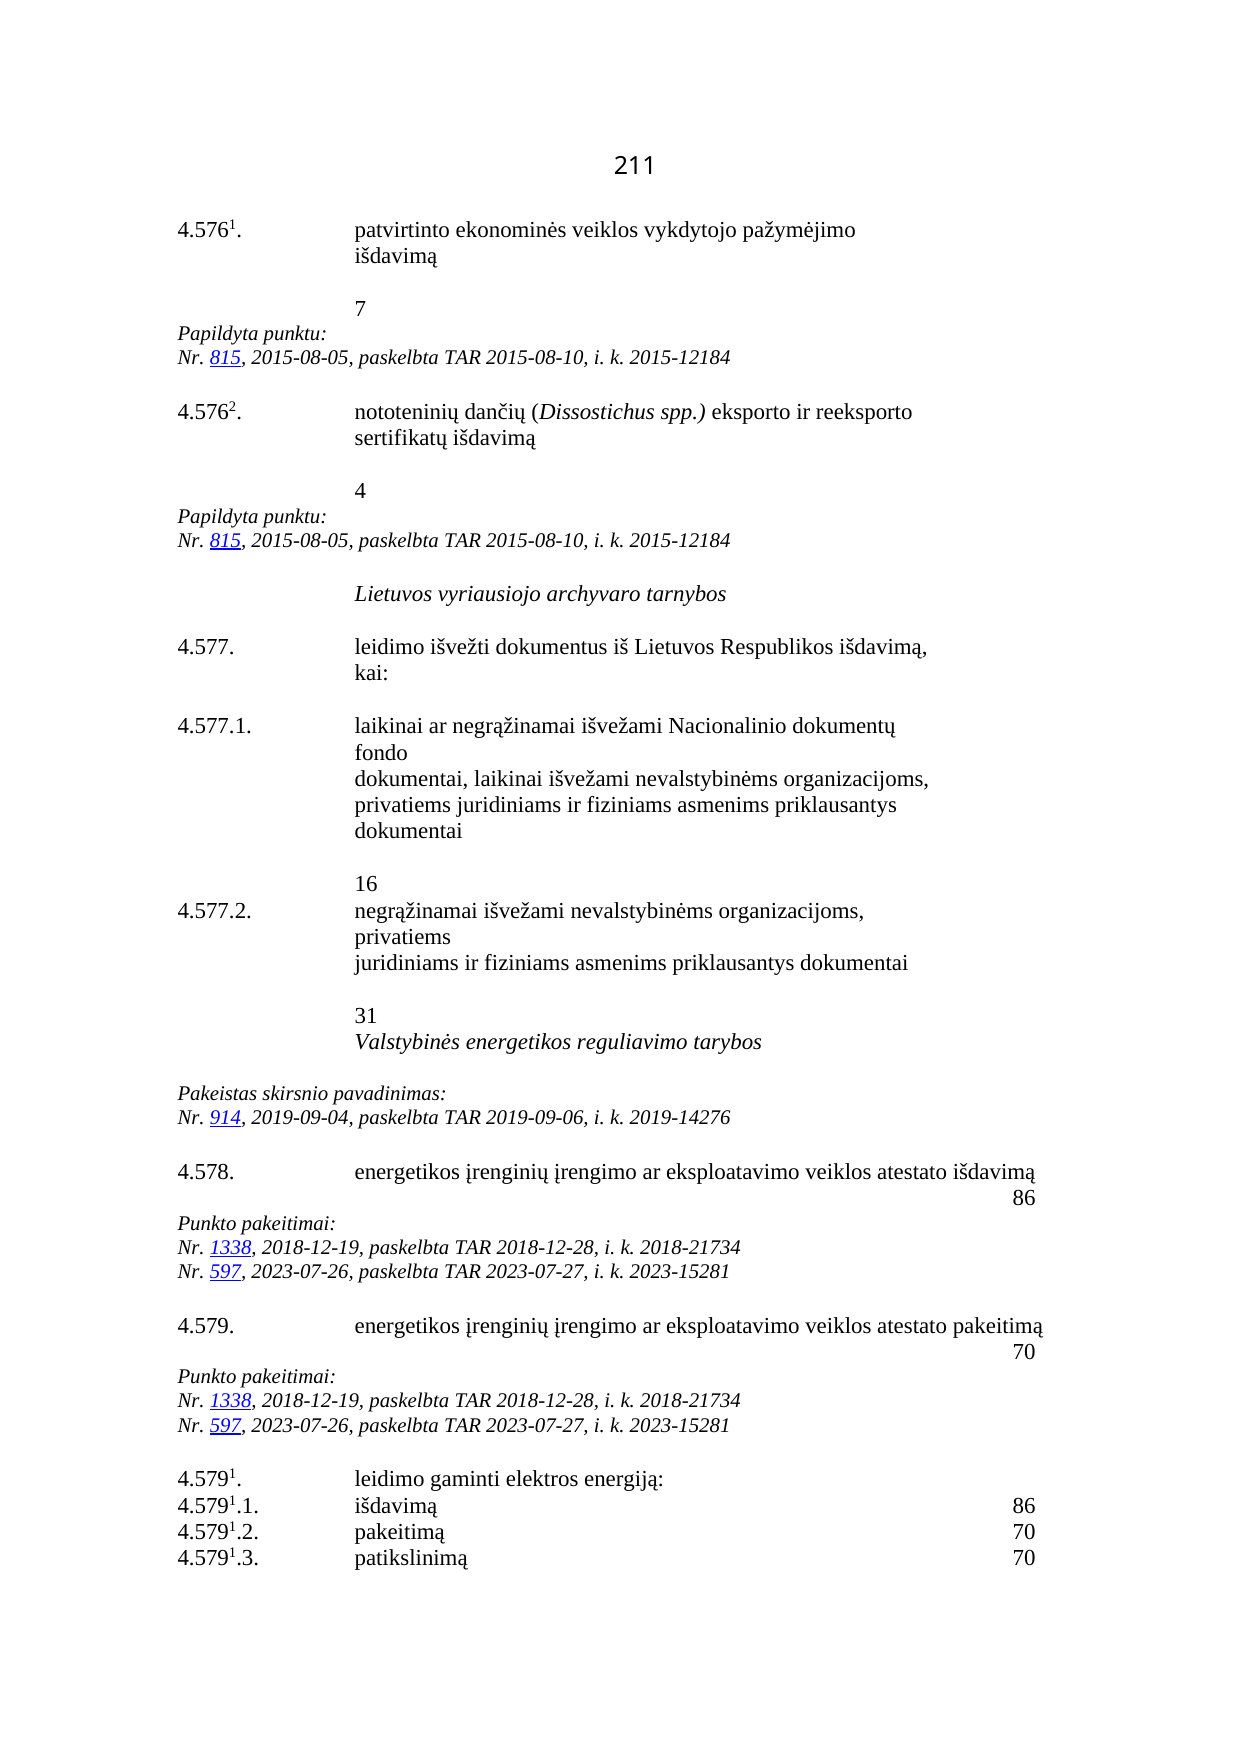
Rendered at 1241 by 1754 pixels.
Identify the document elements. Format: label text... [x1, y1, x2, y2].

text 4.5791.2. pakeitimą 70 [177, 1518, 1092, 1544]
text juridiniams ir fiziniams asmenims priklausantys dokumentai 31 [354, 949, 945, 1028]
text Nr. 597, 2023-07-26, paskelbta TAR 2023-07-27, i. k. 2023-15281 [177, 1259, 1092, 1283]
text 4.577.2. negrąžinamai išvežami nevalstybinėms organizacijoms, privatiems [177, 897, 945, 949]
text sertifikatų išdavimą 4 [354, 424, 945, 503]
text Lietuvos vyriausiojo archyvaro tarnybos [354, 580, 945, 633]
text 4.5791. leidimo gaminti elektros energiją: [177, 1465, 1092, 1492]
text Nr. 914, 2019-09-04, paskelbta TAR 2019-09-06, i. k. 2019-14276 [177, 1105, 1092, 1129]
text 4.577. leidimo išvežti dokumentus iš Lietuvos Respublikos išdavimą, kai: [177, 633, 945, 712]
text Nr. 815, 2015-08-05, paskelbta TAR 2015-08-10, i. k. 2015-12184 [177, 528, 1092, 552]
text Pakeistas skirsnio pavadinimas: [177, 1081, 1092, 1105]
text 4.577.1. laikinai ar negrąžinamai išvežami Nacionalinio dokumentų fondo [177, 712, 945, 765]
text išdavimą 7 [354, 242, 945, 321]
text 4.5762. nototeninių dančių (Dissostichus spp.) eksporto ir reeksporto [177, 398, 945, 424]
text Nr. 1338, 2018-12-19, paskelbta TAR 2018-12-28, i. k. 2018-21734 [177, 1388, 1092, 1412]
text 4.5761. patvirtinto ekonominės veiklos vykdytojo pažymėjimo [177, 216, 945, 242]
text Papildyta punktu: [177, 321, 1092, 345]
text privatiems juridiniams ir fiziniams asmenims priklausantys [354, 791, 945, 818]
text Papildyta punktu: [177, 503, 1092, 528]
text 4.578. energetikos įrenginių įrengimo ar eksploatavimo veiklos atestato išdavimą 86 [177, 1158, 1092, 1211]
text Nr. 597, 2023-07-26, paskelbta TAR 2023-07-27, i. k. 2023-15281 [177, 1412, 1092, 1437]
text dokumentai, laikinai išvežami nevalstybinėms organizacijoms, [354, 765, 945, 791]
text Valstybinės energetikos reguliavimo tarybos [354, 1028, 945, 1081]
text 4.579. energetikos įrenginių įrengimo ar eksploatavimo veiklos atestato pakeitimą 70 [177, 1312, 1092, 1364]
text 4.5791.1. išdavimą 86 [177, 1492, 1092, 1518]
text dokumentai 16 [354, 818, 945, 897]
text Nr. 815, 2015-08-05, paskelbta TAR 2015-08-10, i. k. 2015-12184 [177, 345, 1092, 369]
text Nr. 1338, 2018-12-19, paskelbta TAR 2018-12-28, i. k. 2018-21734 [177, 1235, 1092, 1259]
text Punkto pakeitimai: [177, 1364, 1092, 1388]
text Punkto pakeitimai: [177, 1211, 1092, 1235]
text 4.5791.3. patikslinimą 70 [177, 1544, 1092, 1571]
